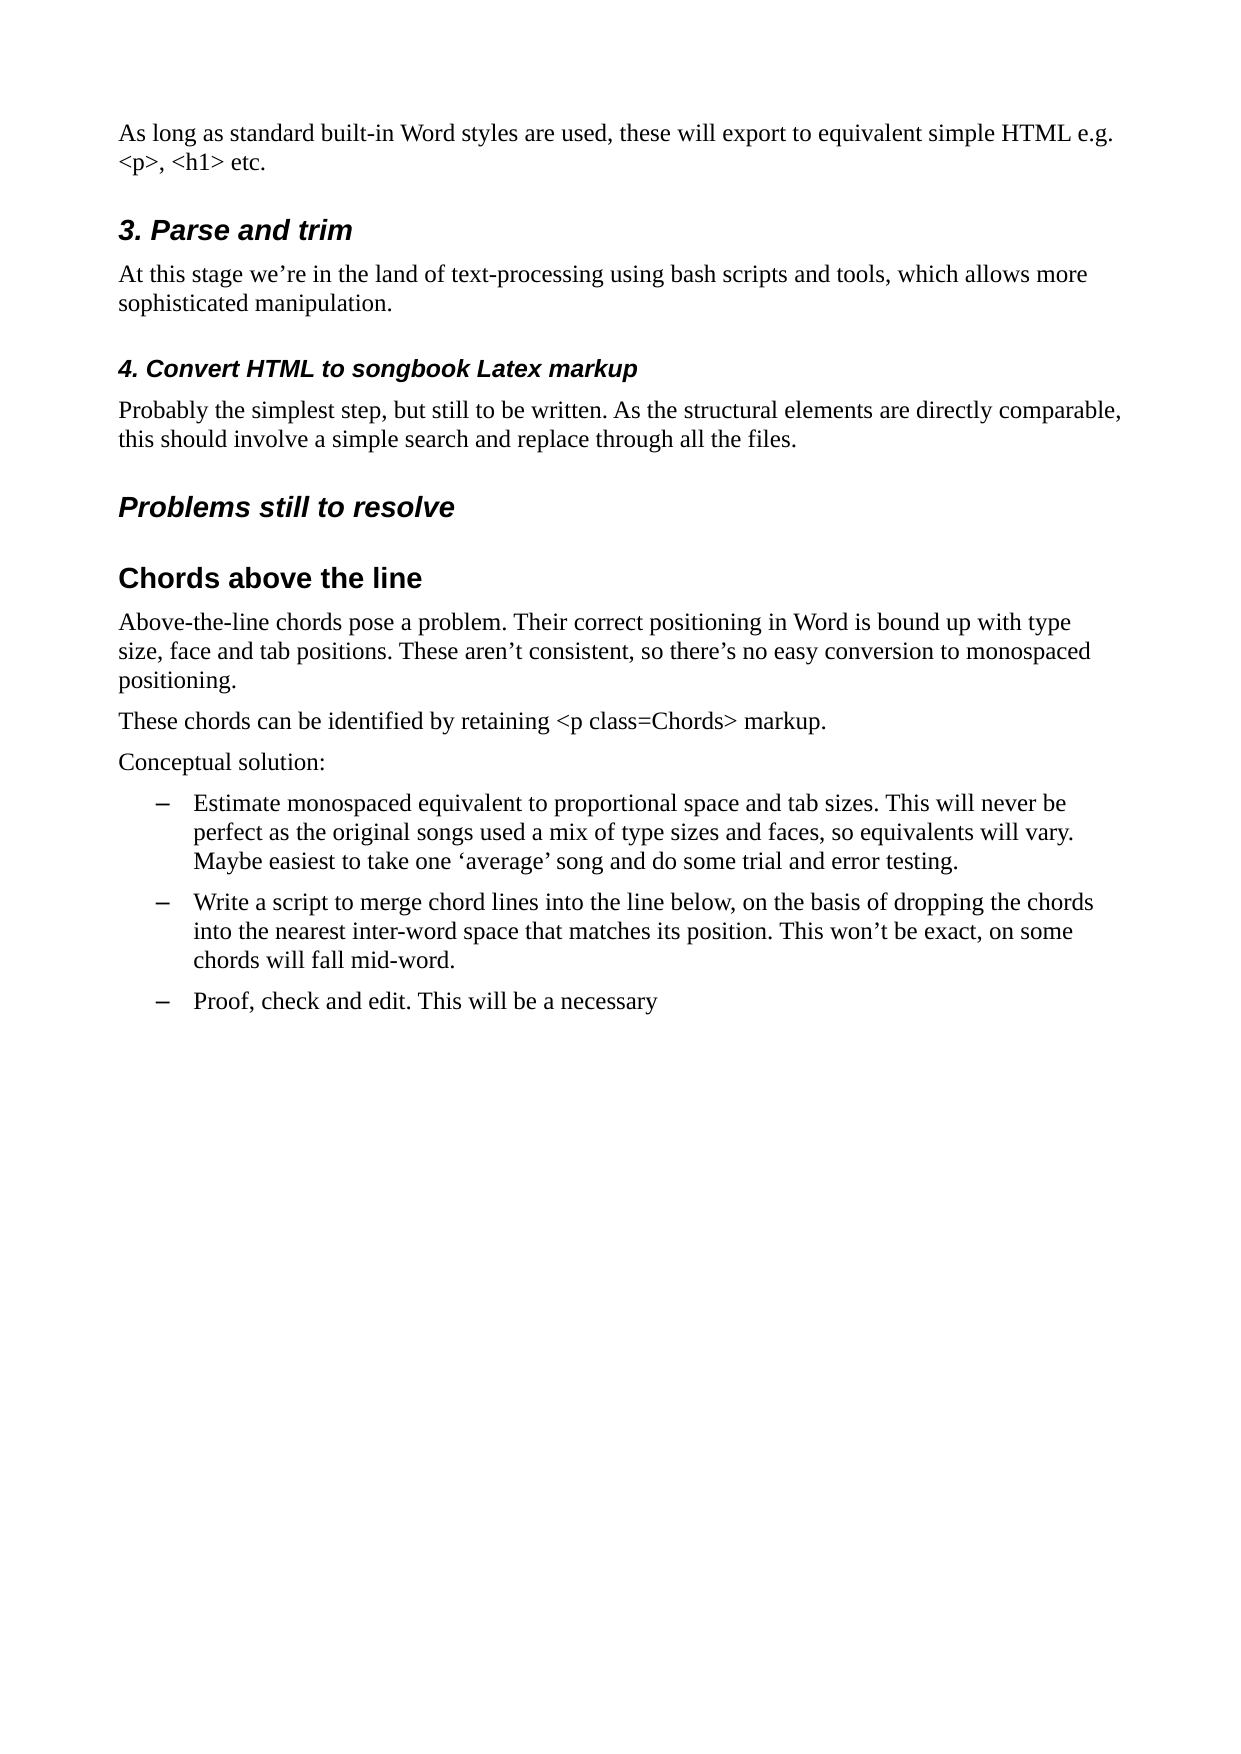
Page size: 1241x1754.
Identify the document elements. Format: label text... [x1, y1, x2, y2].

text Conceptual solution: [118, 747, 1122, 776]
subtitle Chords above the line [118, 561, 1122, 595]
text At this stage we’re in the land of text-processing using bash scripts and tools, which allows more sophisticated manipulation. [118, 259, 1122, 317]
list Proof, check and edit. This will be a necessary [156, 986, 1122, 1015]
subtitle 4. Convert HTML to songbook Latex markup [118, 354, 1122, 383]
list Write a script to merge chord lines into the line below, on the basis of dropping the chords into the nearest inter-word space that matches its position. This won’t be exact, on some chords will fall mid-word. [156, 887, 1122, 973]
text Above-the-line chords pose a problem. Their correct positioning in Word is bound up with type size, face and tab positions. These aren’t consistent, so there’s no easy conversion to monospaced positioning. [118, 607, 1122, 693]
text As long as standard built-in Word styles are used, these will export to equivalent simple HTML e.g. <p>, <h1> etc. [118, 118, 1122, 176]
text Probably the simplest step, but still to be written. As the structural elements are directly comparable, this should involve a simple search and replace through all the files. [118, 395, 1122, 453]
text These chords can be identified by retaining <p class=Chords> markup. [118, 706, 1122, 735]
list Estimate monospaced equivalent to proportional space and tab sizes. This will never be perfect as the original songs used a mix of type sizes and faces, so equivalents will vary. Maybe easiest to take one ‘average’ song and do some trial and error testing. [156, 788, 1122, 875]
subtitle Problems still to resolve [118, 490, 1122, 524]
subtitle 3. Parse and trim [118, 213, 1122, 247]
